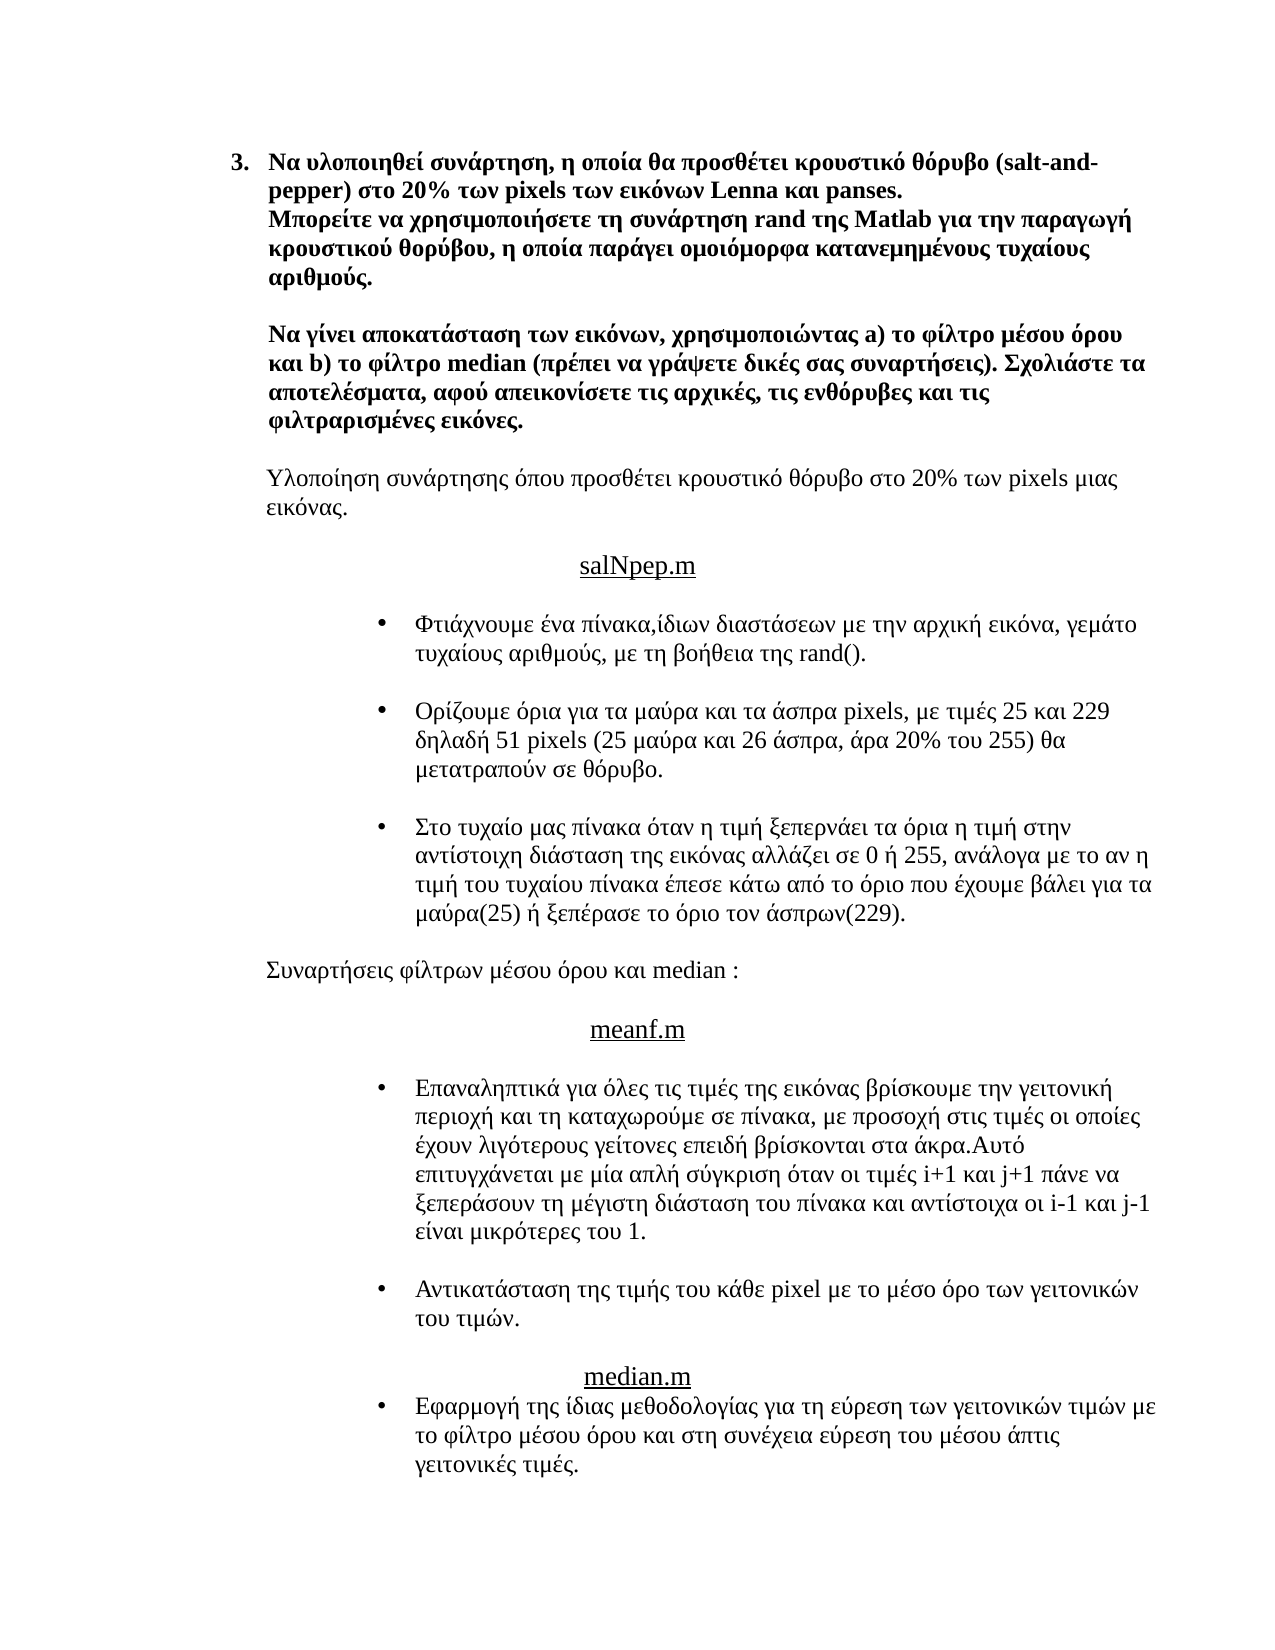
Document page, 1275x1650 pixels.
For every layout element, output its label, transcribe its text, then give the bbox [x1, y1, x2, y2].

list Φτιάχνουμε ένα πίνακα,ίδιων διαστάσεων με την αρχική εικόνα, γεμάτο τυχαίους αριθμούς, με τη βοήθεια της rand(). [377, 609, 1157, 667]
list Επαναληπτικά για όλες τις τιμές της εικόνας βρίσκουμε την γειτονική περιοχή και τη καταχωρούμε σε πίνακα, με προσοχή στις τιμές οι οποίες έχουν λιγότερους γείτονες επειδή βρίσκονται στα άκρα.Αυτό επιτυγχάνεται με μία απλή σύγκριση όταν οι τιμές i+1 και j+1 πάνε να ξεπεράσουν τη μέγιστη διάσταση του πίνακα και αντίστοιχα οι i-1 και j-1 είναι μικρότερες του 1. [377, 1073, 1157, 1245]
list Μπορείτε να χρησιμοποιήσετε τη συνάρτηση rand της Matlab για την παραγωγή κρουστικού θορύβου, η οποία παράγει ομοιόμορφα κατανεμημένους τυχαίους αριθμούς. [231, 204, 1157, 291]
text salNpep.m [118, 549, 1157, 581]
text median.m [118, 1360, 1157, 1391]
list Να γίνει αποκατάσταση των εικόνων, χρησιμοποιώντας a) το φίλτρο μέσου όρου και b) το φίλτρο median (πρέπει να γράψετε δικές σας συναρτήσεις). Σχολιάστε τα αποτελέσματα, αφού απεικονίσετε τις αρχικές, τις ενθόρυβες και τις φιλτραρισμένες εικόνες. [231, 319, 1157, 434]
list Εφαρμογή της ίδιας μεθοδολογίας για τη εύρεση των γειτονικών τιμών με το φίλτρο μέσου όρου και στη συνέχεια εύρεση του μέσου άπτις γειτονικές τιμές. [377, 1391, 1157, 1478]
text meanf.m [118, 1013, 1157, 1044]
list Αντικατάσταση της τιμής του κάθε pixel με το μέσο όρο των γειτονικών του τιμών. [377, 1274, 1157, 1331]
list Να υλοποιηθεί συνάρτηση, η οποία θα προσθέτει κρουστικό θόρυβο (salt-and-pepper) στο 20% των pixels των εικόνων Lenna και panses. [231, 147, 1157, 204]
text Συναρτήσεις φίλτρων μέσου όρου και median : [118, 955, 1157, 984]
text Υλοποίηση συνάρτησης όπου προσθέτει κρουστικό θόρυβο στο 20% των pixels μιας εικόνας. [118, 463, 1157, 521]
list Ορίζουμε όρια για τα μαύρα και τα άσπρα pixels, με τιμές 25 και 229 δηλαδή 51 pixels (25 μαύρα και 26 άσπρα, άρα 20% του 255) θα μετατραπούν σε θόρυβο. [377, 696, 1157, 783]
list Στο τυχαίο μας πίνακα όταν η τιμή ξεπερνάει τα όρια η τιμή στην αντίστοιχη διάσταση της εικόνας αλλάζει σε 0 ή 255, ανάλογα με το αν η τιμή του τυχαίου πίνακα έπεσε κάτω από το όριο που έχουμε βάλει για τα μαύρα(25) ή ξεπέρασε το όριο τον άσπρων(229). [377, 812, 1157, 927]
